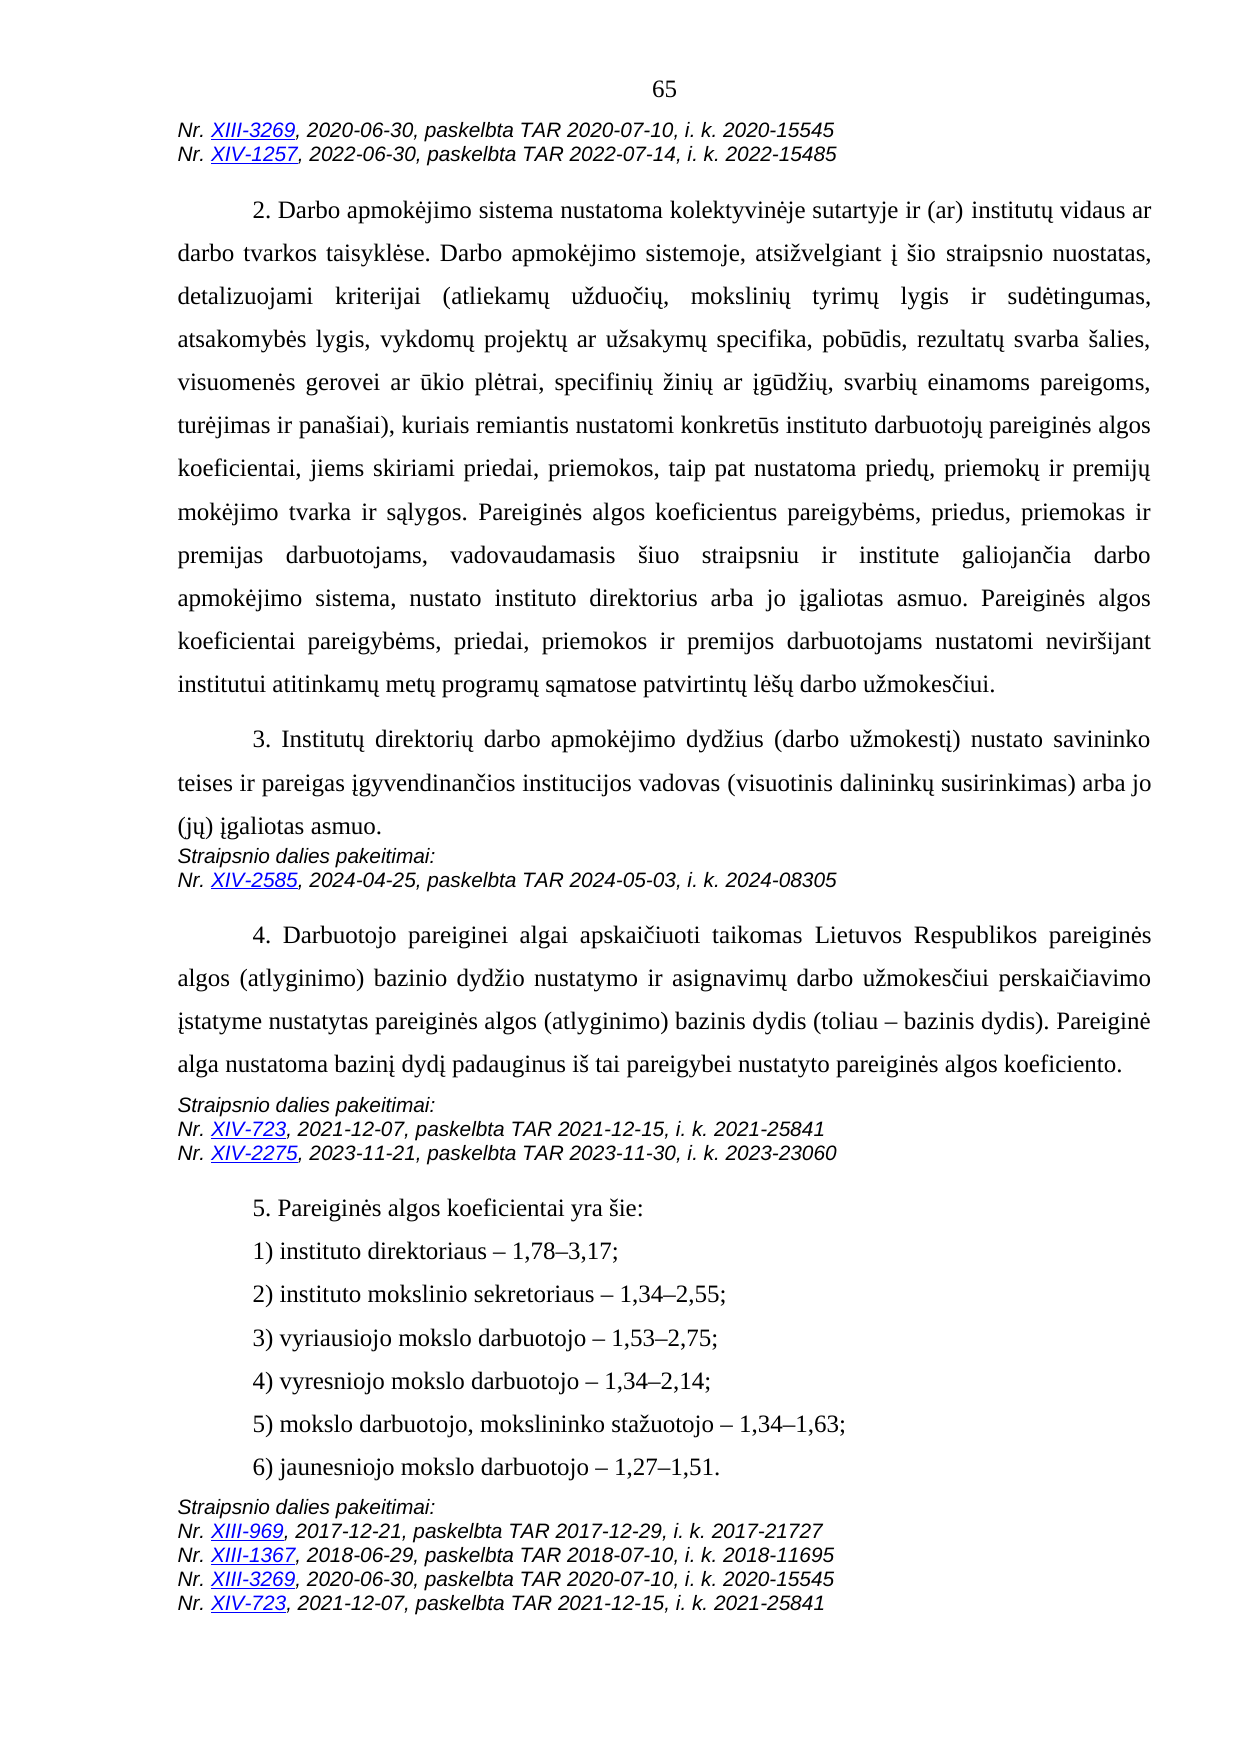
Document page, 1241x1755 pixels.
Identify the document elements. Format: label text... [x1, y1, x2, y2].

text Straipsnio dalies pakeitimai: [177, 1093, 1152, 1117]
text Straipsnio dalies pakeitimai: [177, 1495, 1152, 1519]
text 5. Pareiginės algos koeficientai yra šie: [177, 1193, 1152, 1222]
text 4) vyresniojo mokslo darbuotojo – 1,34–2,14; [177, 1366, 1152, 1394]
text 1) instituto direktoriaus – 1,78–3,17; [177, 1236, 1152, 1265]
text Nr. XIV-1257, 2022-06-30, paskelbta TAR 2022-07-14, i. k. 2022-15485 [177, 142, 1152, 166]
text 3. Institutų direktorių darbo apmokėjimo dydžius (darbo užmokestį) nustato savininko teises ir pareigas įgyvendinančios institucijos vadovas (visuotinis dalininkų susirinkimas) arba jo (jų) įgaliotas asmuo. [177, 712, 1152, 843]
text 3) vyriausiojo mokslo darbuotojo – 1,53–2,75; [177, 1323, 1152, 1351]
text Nr. XIII-3269, 2020-06-30, paskelbta TAR 2020-07-10, i. k. 2020-15545 [177, 118, 1152, 142]
text Straipsnio dalies pakeitimai: [177, 843, 1152, 867]
text Nr. XIV-723, 2021-12-07, paskelbta TAR 2021-12-15, i. k. 2021-25841 [177, 1591, 1152, 1615]
text 5) mokslo darbuotojo, mokslininko stažuotojo – 1,34–1,63; [177, 1409, 1152, 1438]
text Nr. XIII-3269, 2020-06-30, paskelbta TAR 2020-07-10, i. k. 2020-15545 [177, 1567, 1152, 1591]
text 4. Darbuotojo pareiginei algai apskaičiuoti taikomas Lietuvos Respublikos pareiginės algos (atlyginimo) bazinio dydžio nustatymo ir asignavimų darbo užmokesčiui perskaičiavimo įstatyme nustatytas pareiginės algos (atlyginimo) bazinis dydis (toliau – bazinis dydis). Pareiginė alga nustatoma bazinį dydį padauginus iš tai pareigybei nustatyto pareiginės algos koeficiento. [177, 920, 1152, 1078]
text 2. Darbo apmokėjimo sistema nustatoma kolektyvinėje sutartyje ir (ar) institutų vidaus ar darbo tvarkos taisyklėse. Darbo apmokėjimo sistemoje, atsižvelgiant į šio straipsnio nuostatas, detalizuojami kriterijai (atliekamų užduočių, mokslinių tyrimų lygis ir sudėtingumas, atsakomybės lygis, vykdomų projektų ar užsakymų specifika, pobūdis, rezultatų svarba šalies, visuomenės gerovei ar ūkio plėtrai, specifinių žinių ar įgūdžių, svarbių einamoms pareigoms, turėjimas ir panašiai), kuriais remiantis nustatomi konkretūs instituto darbuotojų pareiginės algos koeficientai, jiems skiriami priedai, priemokos, taip pat nustatoma priedų, priemokų ir premijų mokėjimo tvarka ir sąlygos. Pareiginės algos koeficientus pareigybėms, priedus, priemokas ir premijas darbuotojams, vadovaudamasis šiuo straipsniu ir institute galiojančia darbo apmokėjimo sistema, nustato instituto direktorius arba jo įgaliotas asmuo. Pareiginės algos koeficientai pareigybėms, priedai, priemokos ir premijos darbuotojams nustatomi neviršijant institutui atitinkamų metų programų sąmatose patvirtintų lėšų darbo užmokesčiui. [177, 195, 1152, 698]
text Nr. XIV-723, 2021-12-07, paskelbta TAR 2021-12-15, i. k. 2021-25841 [177, 1117, 1152, 1141]
text Nr. XIV-2585, 2024-04-25, paskelbta TAR 2024-05-03, i. k. 2024-08305 [177, 867, 1152, 891]
text Nr. XIV-2275, 2023-11-21, paskelbta TAR 2023-11-30, i. k. 2023-23060 [177, 1141, 1152, 1164]
text Nr. XIII-1367, 2018-06-29, paskelbta TAR 2018-07-10, i. k. 2018-11695 [177, 1543, 1152, 1567]
text 6) jaunesniojo mokslo darbuotojo – 1,27–1,51. [177, 1452, 1152, 1481]
text 2) instituto mokslinio sekretoriaus – 1,34–2,55; [177, 1279, 1152, 1308]
text Nr. XIII-969, 2017-12-21, paskelbta TAR 2017-12-29, i. k. 2017-21727 [177, 1519, 1152, 1543]
